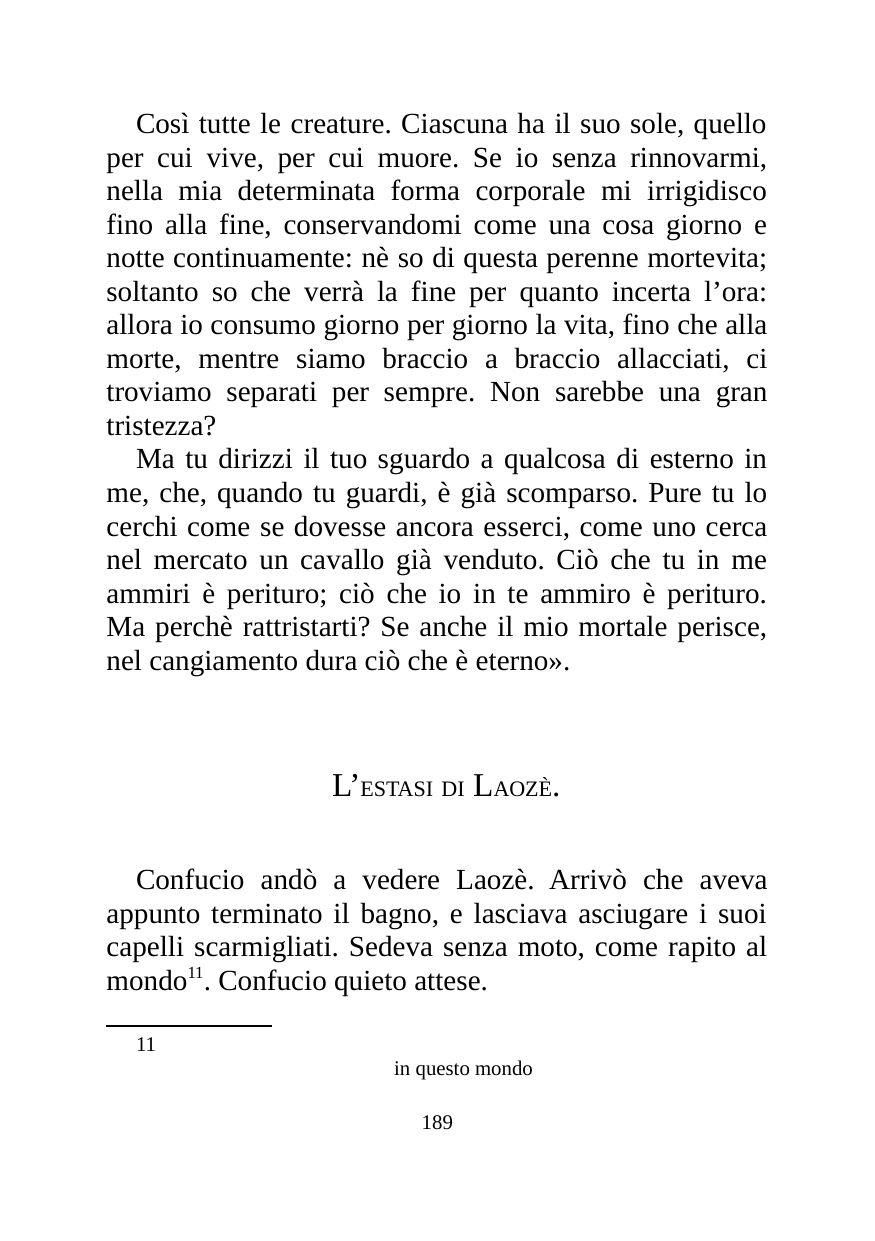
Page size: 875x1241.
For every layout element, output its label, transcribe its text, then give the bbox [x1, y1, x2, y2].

text Così tutte le creature. Ciascuna ha il suo sole, quello per cui vive, per cui muore. Se io senza rinnovarmi, nella mia determinata forma corporale mi irrigidisco fino alla fine, conservandomi come una cosa giorno e notte continuamente: nè so di questa perenne mortevita; soltanto so che verrà la fine per quanto incerta l’ora: allora io consumo giorno per giorno la vita, fino che alla morte, mentre siamo braccio a braccio allacciati, ci troviamo separati per sempre. Non sarebbe una gran tristezza? [106, 106, 768, 442]
subtitle L’estasi di Laozè. [124, 765, 768, 803]
text in questo mondo [364, 1056, 768, 1080]
text Ma tu dirizzi il tuo sguardo a qualcosa di esterno in me, che, quando tu guardi, è già scomparso. Pure tu lo cerchi come se dovesse ancora esserci, come uno cerca nel mercato un cavallo già venduto. Ciò che tu in me ammiri è perituro; ciò che io in te ammiro è perituro. Ma perchè rattristarti? Se anche il mio mortale perisce, nel cangiamento dura ciò che è eterno». [106, 442, 768, 676]
text Confucio andò a vedere Laozè. Arrivò che aveva appunto terminato il bagno, e lasciava asciugare i suoi capelli scarmigliati. Sedeva senza moto, come rapito al mondo. Confucio quieto attese. [106, 862, 768, 997]
